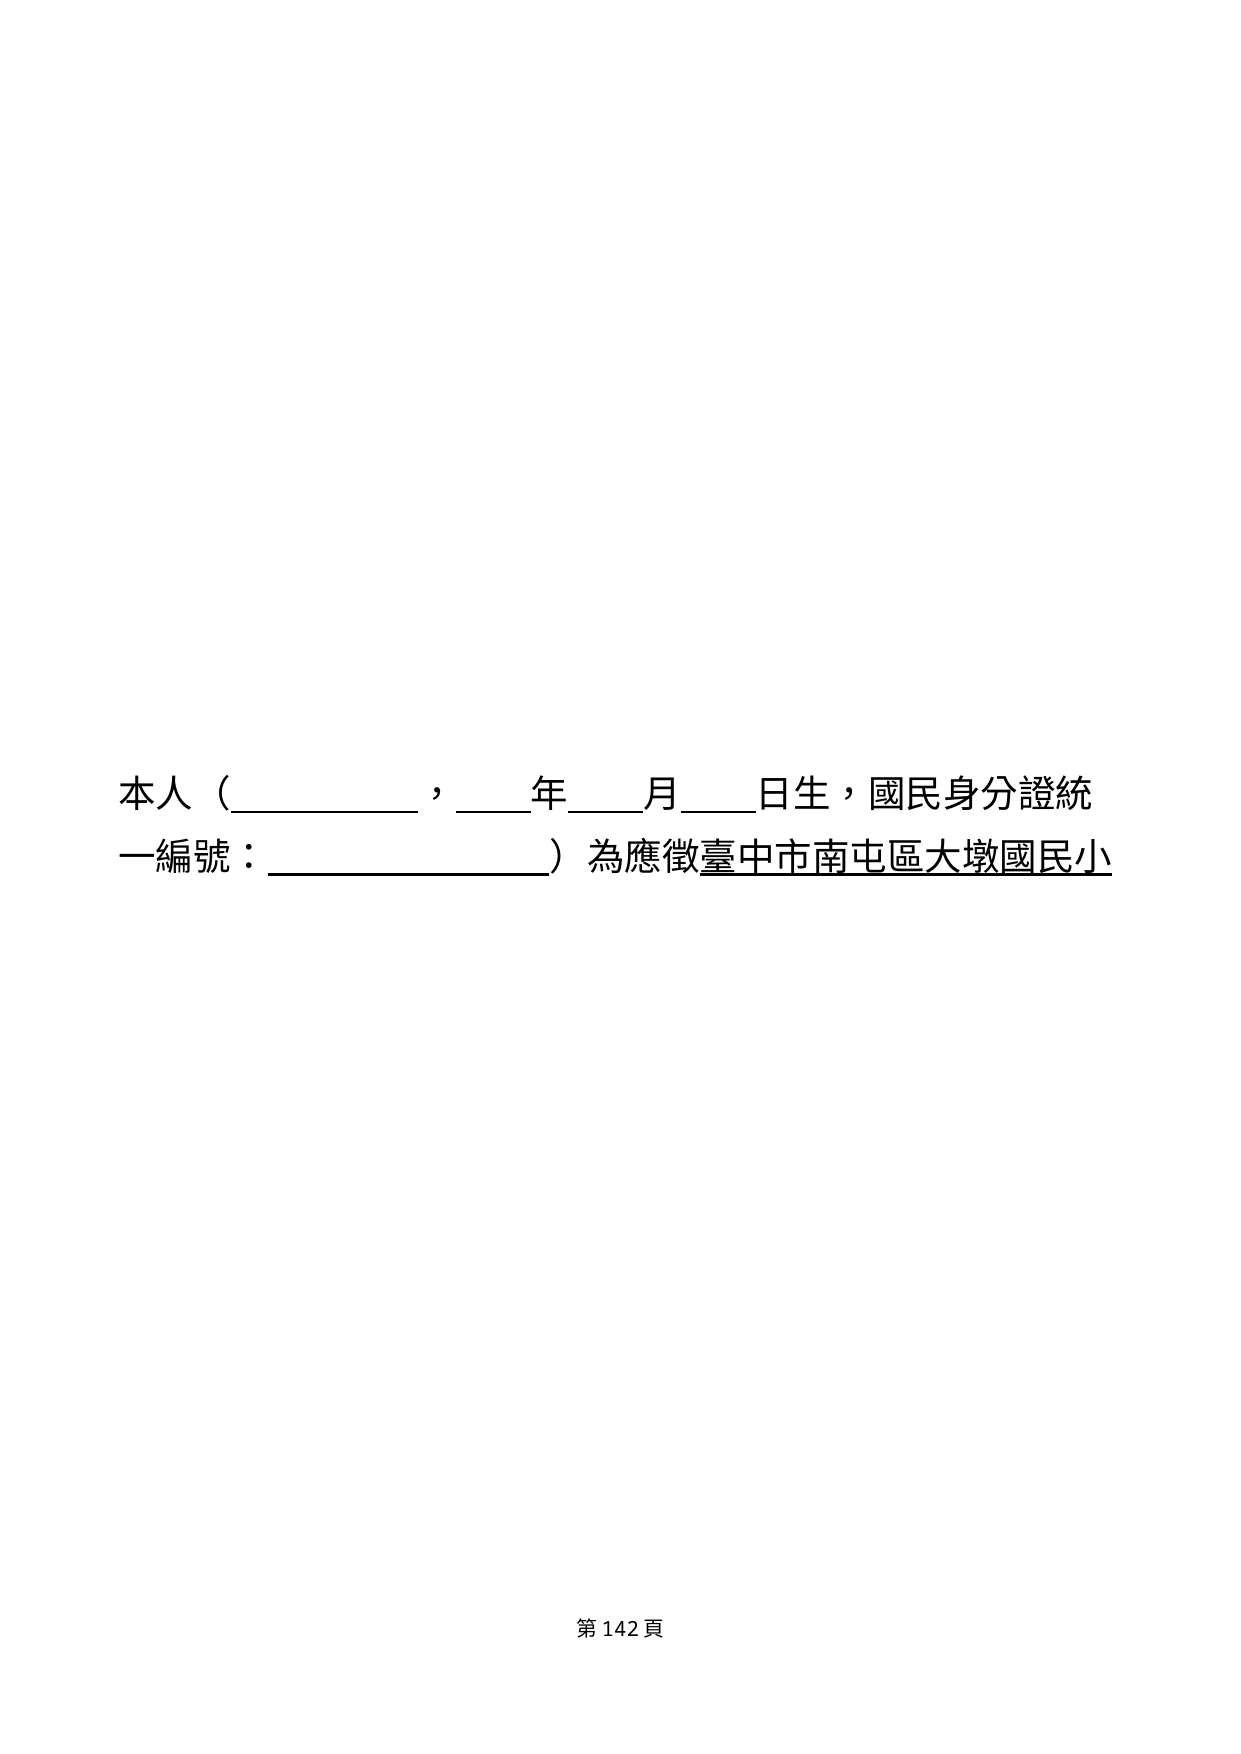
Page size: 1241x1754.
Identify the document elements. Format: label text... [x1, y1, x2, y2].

text 本人（ ， 年 月 日生，國民身分證統一編號： ）為應徵臺中市南屯區大墩國民小 [118, 749, 1122, 874]
